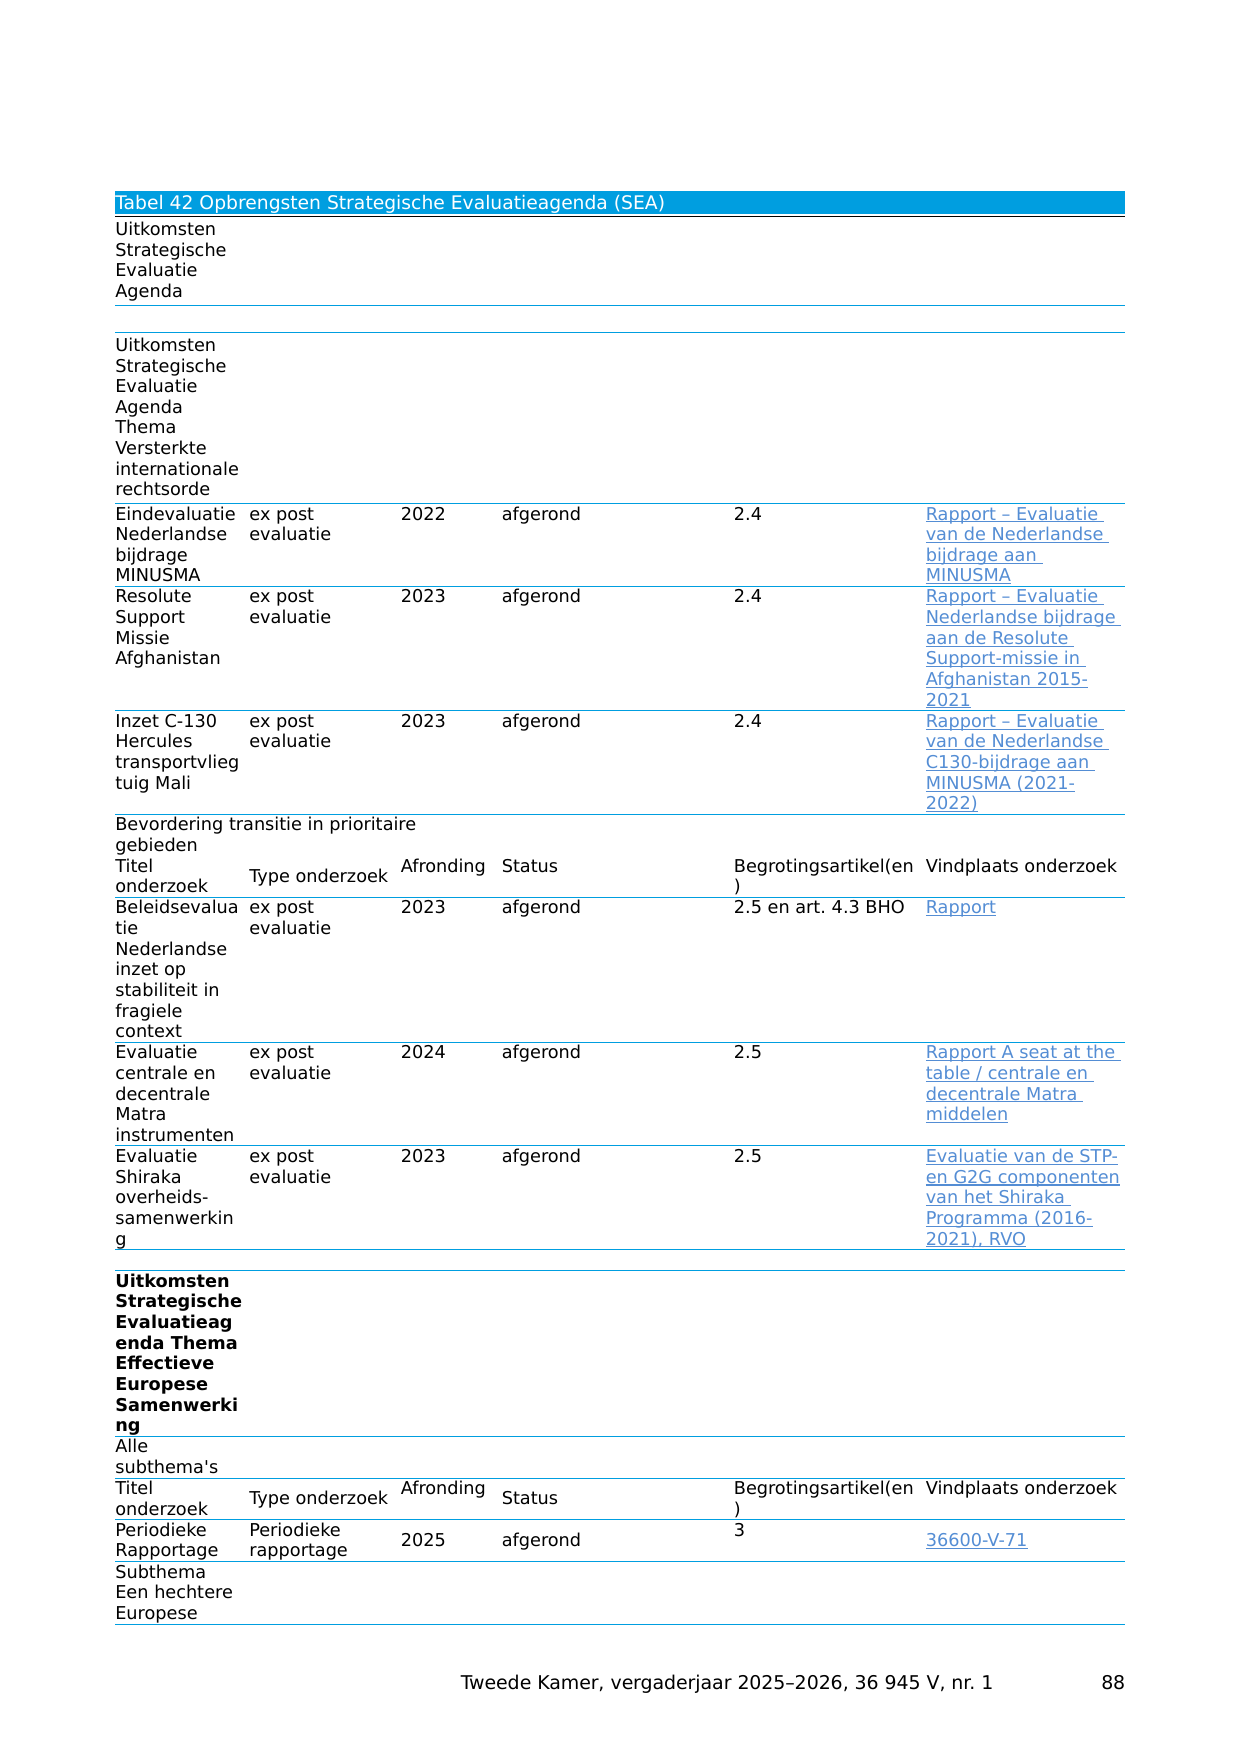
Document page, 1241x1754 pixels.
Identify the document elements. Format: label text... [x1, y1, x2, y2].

table_cell Rapport A seat at the table / centrale en decentrale Matra middelen [923, 1043, 1125, 1145]
table_cell [731, 217, 923, 304]
table_cell 2.4 [731, 504, 923, 586]
table_cell [246, 333, 398, 503]
table_cell [246, 217, 398, 304]
table_cell [923, 1437, 1125, 1477]
table_cell Begrotingsartikel(en) [731, 1479, 923, 1519]
table_cell afgerond [499, 1043, 731, 1145]
table_cell [398, 1562, 499, 1623]
table_cell [731, 306, 923, 332]
table_cell afgerond [499, 587, 731, 710]
table_cell [246, 306, 398, 332]
table_cell [398, 1437, 499, 1477]
table_cell Evaluatie Shiraka overheids-samenwerking [115, 1146, 246, 1249]
table_cell afgerond [499, 711, 731, 814]
table_cell [923, 1271, 1125, 1436]
table_cell ex post evaluatie [246, 587, 398, 710]
table_cell Type onderzoek [246, 856, 398, 897]
table_cell [923, 1562, 1125, 1623]
table_cell [398, 1250, 499, 1270]
table_cell [398, 306, 499, 332]
table_cell Afronding [398, 856, 499, 897]
table_cell Bevordering transitie in prioritaire gebieden [115, 815, 499, 856]
table_cell [499, 1562, 731, 1623]
table_cell [499, 217, 731, 304]
table_cell [923, 333, 1125, 503]
table_cell [731, 1250, 923, 1270]
table_cell Status [499, 856, 731, 897]
table_cell 3 [731, 1520, 923, 1561]
table_cell 2023 [398, 587, 499, 710]
table_cell ex post evaluatie [246, 898, 398, 1042]
table_cell 2023 [398, 711, 499, 814]
table_cell 2022 [398, 504, 499, 586]
table_cell 2024 [398, 1043, 499, 1145]
table_cell Uitkomsten Strategische Evaluatie Agenda Thema Versterkte internationale rechtsorde [115, 333, 246, 503]
table_cell Afronding [398, 1479, 499, 1519]
table_cell Subthema Een hechtere Europese [115, 1562, 246, 1623]
table_cell ex post evaluatie [246, 1146, 398, 1249]
table_cell [115, 306, 246, 332]
table_cell Evaluatie centrale en decentrale Matra instrumenten [115, 1043, 246, 1145]
table_cell [923, 1250, 1125, 1270]
table_cell 2023 [398, 898, 499, 1042]
table_cell Uitkomsten Strategische Evaluatieagenda Thema Effectieve Europese Samenwerking [115, 1271, 246, 1436]
table_cell Evaluatie van de STP- en G2G componenten van het Shiraka Programma (2016-2021), RVO [923, 1146, 1125, 1249]
table_cell [246, 1250, 398, 1270]
table_cell [499, 306, 731, 332]
table_cell [731, 1271, 923, 1436]
table_cell [499, 1250, 731, 1270]
table_cell afgerond [499, 898, 731, 1042]
table_cell Resolute Support Missie Afghanistan [115, 587, 246, 710]
table_cell Rapport – Evaluatie van de Nederlandse C130-bijdrage aan MINUSMA (2021-2022) [923, 711, 1125, 814]
table_cell [731, 1562, 923, 1623]
table_cell [499, 1271, 731, 1436]
table_cell [923, 306, 1125, 332]
table_cell [731, 333, 923, 503]
table_cell Uitkomsten Strategische Evaluatie Agenda [115, 217, 246, 304]
table_cell Status [499, 1479, 731, 1519]
table_cell [115, 1250, 246, 1270]
table_cell [731, 815, 923, 856]
table_cell Rapport [923, 898, 1125, 1042]
table_cell 36600-V-71 [923, 1520, 1125, 1561]
table_cell [398, 217, 499, 304]
table_cell Eindevaluatie Nederlandse bijdrage MINUSMA [115, 504, 246, 586]
table_cell Titel onderzoek [115, 1479, 246, 1519]
table_cell [246, 1562, 398, 1623]
table_cell [923, 815, 1125, 856]
table_cell afgerond [499, 504, 731, 586]
table_cell afgerond [499, 1146, 731, 1249]
table_cell Titel onderzoek [115, 856, 246, 897]
table_cell Vindplaats onderzoek [923, 1479, 1125, 1519]
table_cell [398, 333, 499, 503]
table_cell afgerond [499, 1520, 731, 1561]
table_cell [246, 1271, 398, 1436]
table_cell 2.5 [731, 1043, 923, 1145]
table_cell Alle subthema's [115, 1437, 246, 1477]
table_cell Beleidsevaluatie Nederlandse inzet op stabiliteit in fragiele context [115, 898, 246, 1042]
table_cell ex post evaluatie [246, 504, 398, 586]
table_cell Vindplaats onderzoek [923, 856, 1125, 897]
table_cell Periodieke rapportage [246, 1520, 398, 1561]
table_cell Inzet C-130 Hercules transportvliegtuig Mali [115, 711, 246, 814]
table_cell Rapport – Evaluatie van de Nederlandse bijdrage aan MINUSMA [923, 504, 1125, 586]
table_cell [499, 333, 731, 503]
table_cell 2.4 [731, 587, 923, 710]
table_cell [923, 217, 1125, 304]
table_cell 2.5 [731, 1146, 923, 1249]
table_cell ex post evaluatie [246, 1043, 398, 1145]
table_cell 2023 [398, 1146, 499, 1249]
table_cell [499, 1437, 731, 1477]
table_cell Rapport – Evaluatie Nederlandse bijdrage aan de Resolute Support-missie in Afghanistan 2015-2021 [923, 587, 1125, 710]
table_cell 2.4 [731, 711, 923, 814]
table_cell Type onderzoek [246, 1479, 398, 1519]
table_cell ex post evaluatie [246, 711, 398, 814]
table_cell [398, 1271, 499, 1436]
table_cell Begrotingsartikel(en) [731, 856, 923, 897]
table_cell 2025 [398, 1520, 499, 1561]
table_cell [246, 1437, 398, 1477]
table_cell [731, 1437, 923, 1477]
table_cell Periodieke Rapportage [115, 1520, 246, 1561]
table_cell [499, 815, 731, 856]
table_cell 2.5 en art. 4.3 BHO [731, 898, 923, 1042]
